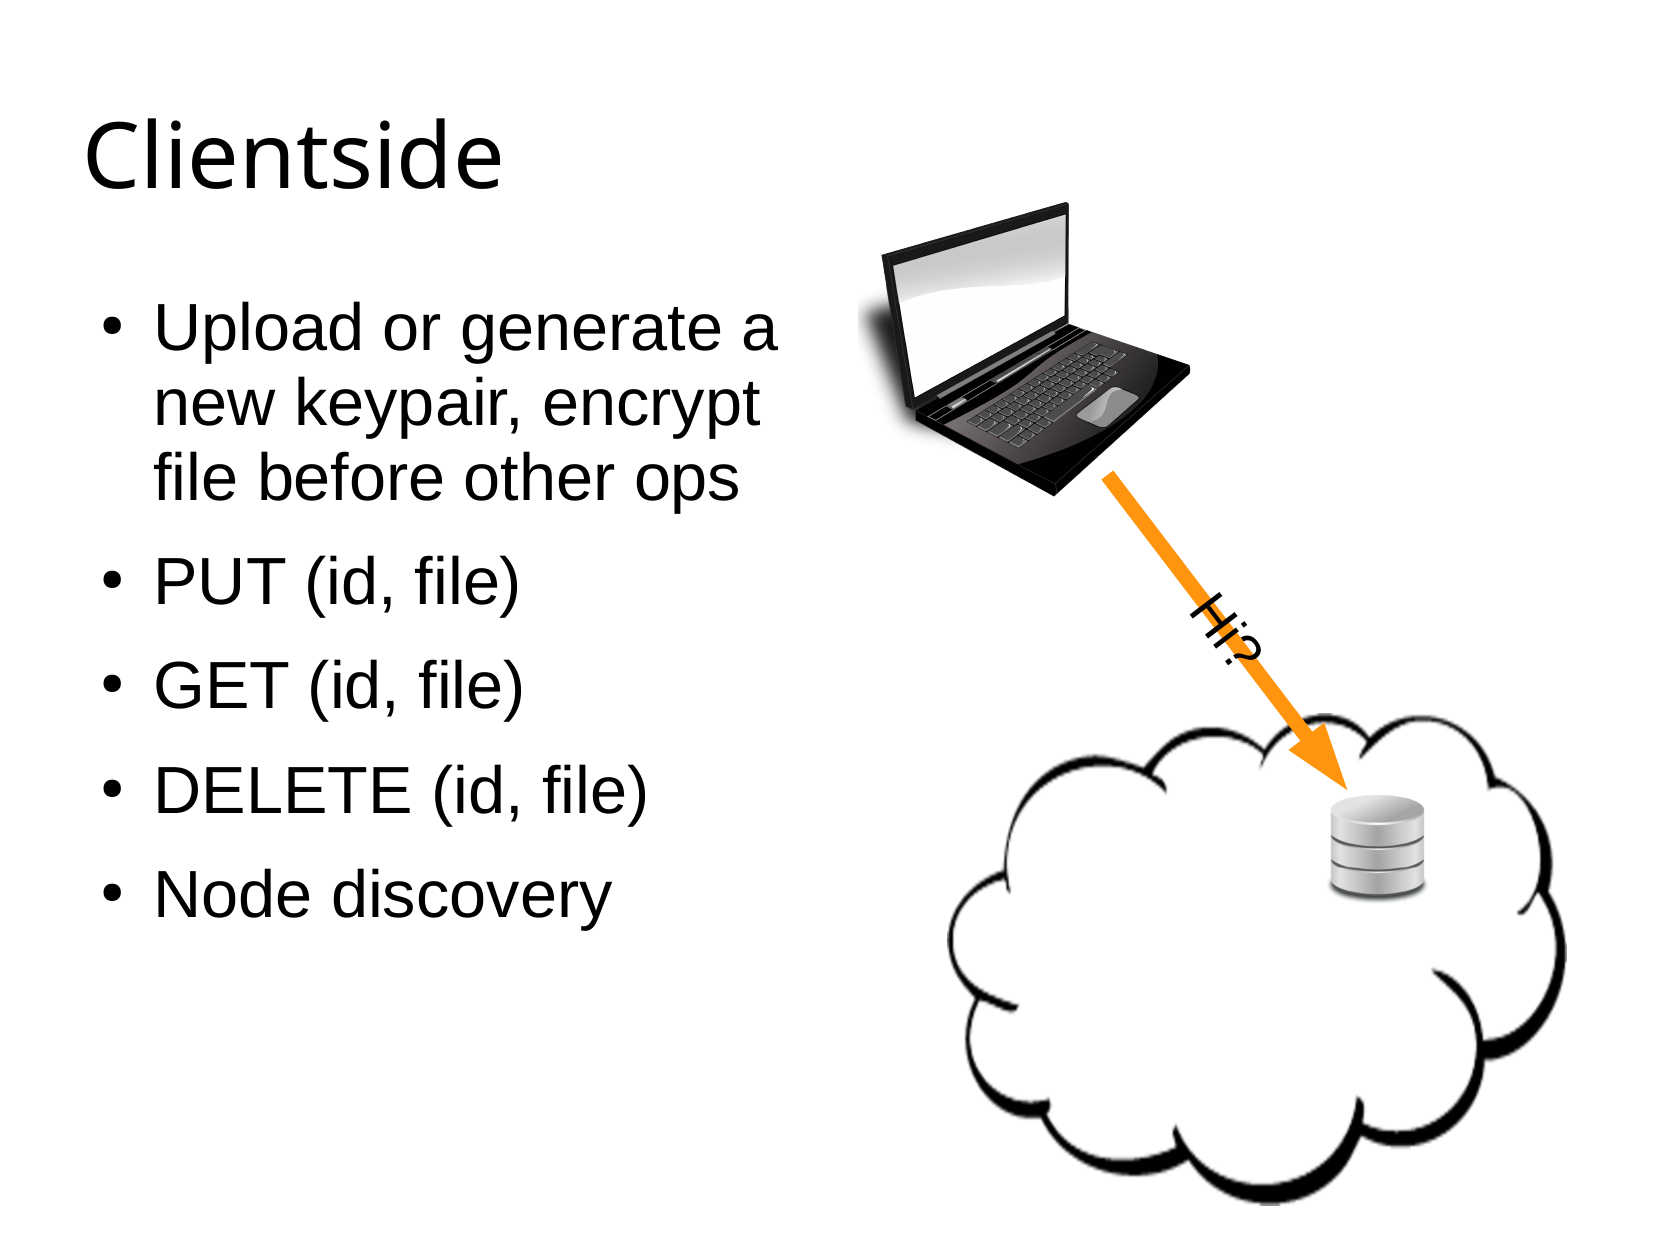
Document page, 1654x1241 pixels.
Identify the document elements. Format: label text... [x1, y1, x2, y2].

title Clientside [82, 49, 1571, 257]
picture [947, 713, 1567, 1206]
picture [858, 197, 1195, 503]
list Upload or generate a new keypair, encrypt file before other ops PUT (id, file) GET (id, file) DELETE (id, file) Node discovery [82, 290, 809, 1010]
